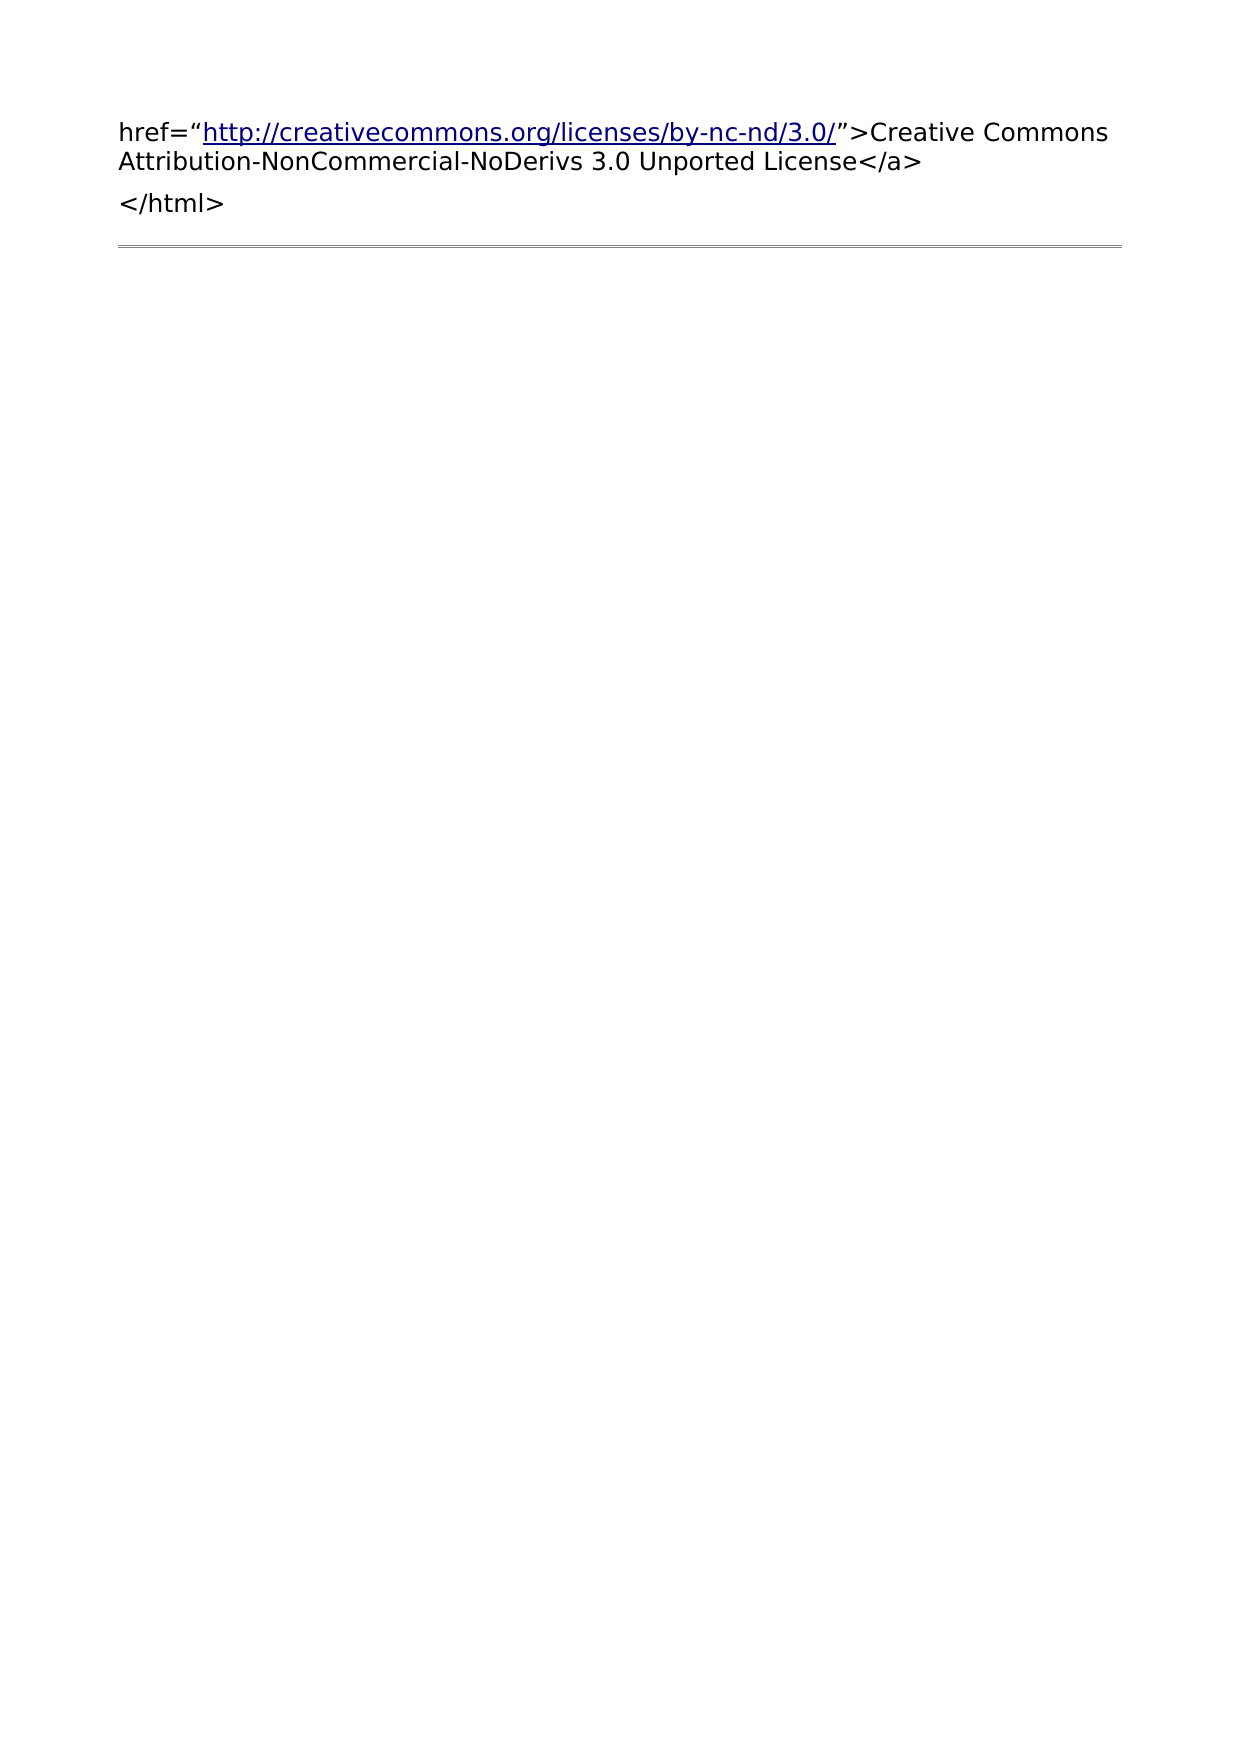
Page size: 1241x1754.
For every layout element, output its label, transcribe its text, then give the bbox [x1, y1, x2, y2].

text </html> [118, 189, 1122, 218]
text href=“http://creativecommons.org/licenses/by-nc-nd/3.0/”>Creative Commons Attribution-NonCommercial-NoDerivs 3.0 Unported License</a> [118, 118, 1122, 176]
